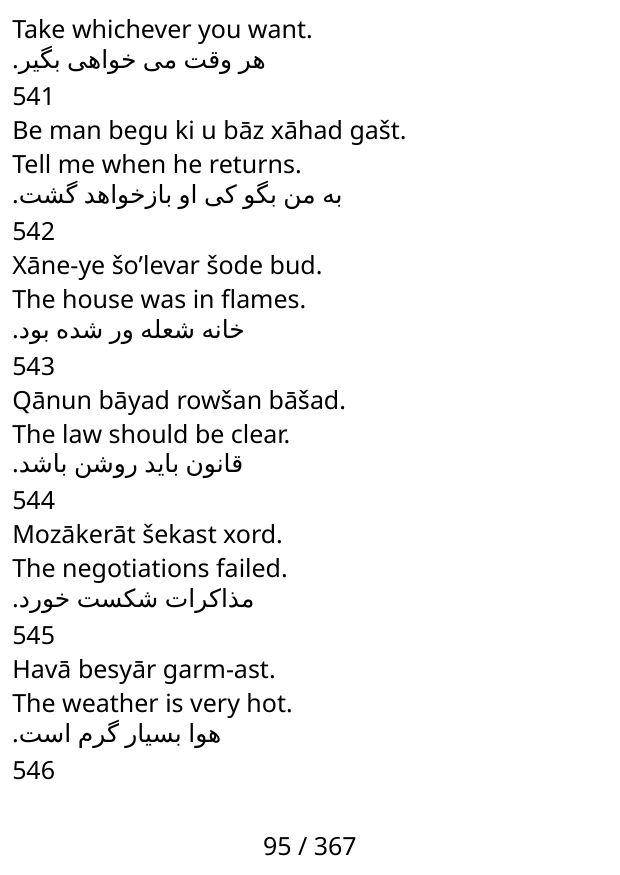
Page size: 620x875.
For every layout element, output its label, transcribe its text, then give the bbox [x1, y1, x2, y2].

text به من بگو کی او بازخواهد گشت. [12, 181, 607, 213]
text 545 [12, 618, 607, 652]
text Mozākerāt šekast xord. [12, 517, 607, 551]
text 542 [12, 213, 607, 247]
text 541 [12, 79, 607, 113]
text 544 [12, 483, 607, 517]
text 546 [12, 753, 607, 787]
text The law should be clear. [12, 416, 607, 450]
text Tell me when he returns. [12, 147, 607, 181]
text هر وقت می خواهی بگیر. [12, 46, 607, 79]
text The house was in flames. [12, 282, 607, 316]
text 543 [12, 348, 607, 382]
text Havā besyār garm-ast. [12, 652, 607, 686]
text Take whichever you want. [12, 12, 607, 46]
text خانه شعله ور شده بود. [12, 316, 607, 348]
text هوا بسیار گرم است. [12, 720, 607, 753]
text Xāne‌-ye šo’levar šode bud. [12, 247, 607, 282]
text مذاکرات شکست خورد. [12, 585, 607, 618]
text قانون باید روشن باشد. [12, 450, 607, 483]
text The weather is very hot. [12, 686, 607, 720]
text The negotiations failed. [12, 551, 607, 585]
text Be man begu ki u bāz xāhad gašt. [12, 113, 607, 147]
text Qānun bāyad rowšan bāšad. [12, 382, 607, 416]
